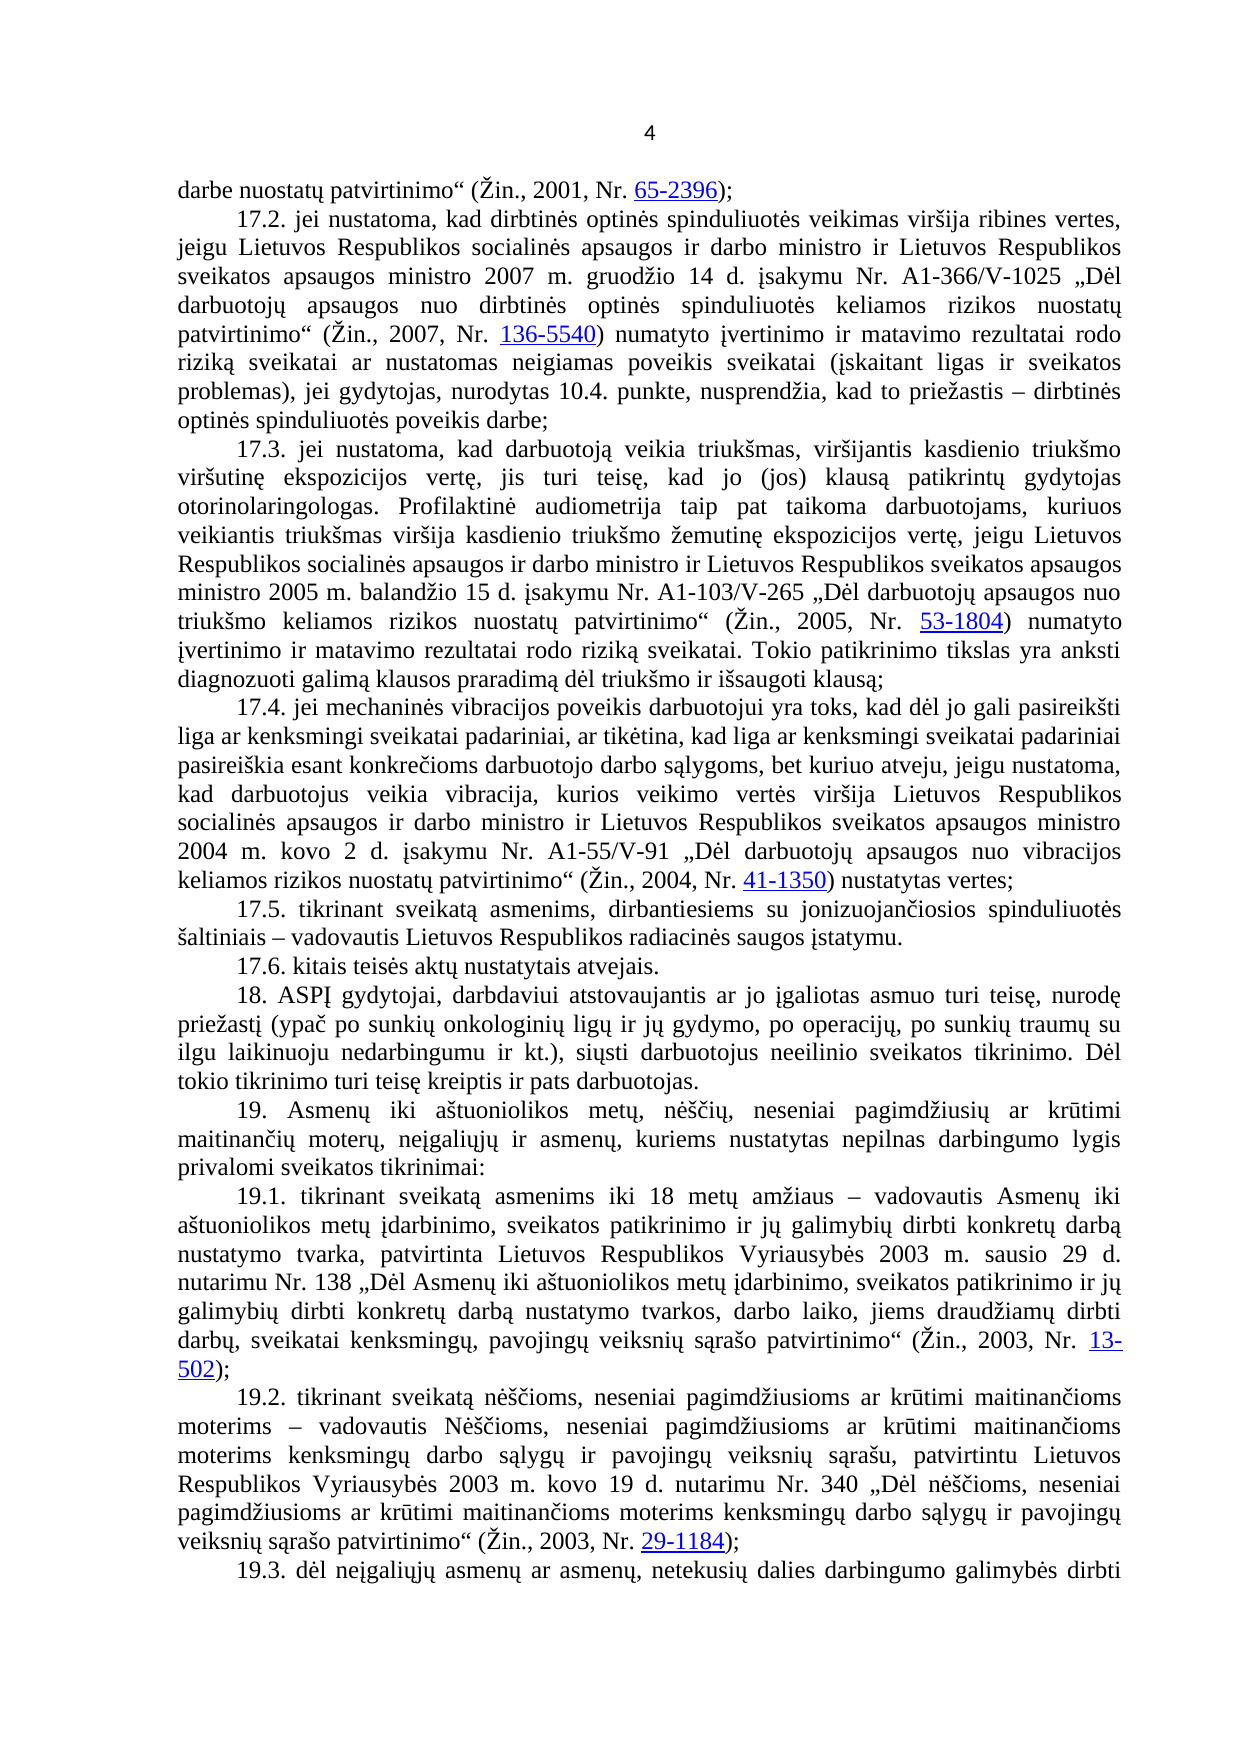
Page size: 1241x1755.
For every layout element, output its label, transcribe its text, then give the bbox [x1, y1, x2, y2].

text 19.3. dėl neįgaliųjų asmenų ar asmenų, netekusių dalies darbingumo galimybės dirbti [177, 1555, 1122, 1584]
text 17.2. jei nustatoma, kad dirbtinės optinės spinduliuotės veikimas viršija ribines vertes, jeigu Lietuvos Respublikos socialinės apsaugos ir darbo ministro ir Lietuvos Respublikos sveikatos apsaugos ministro 2007 m. gruodžio 14 d. įsakymu Nr. A1-366/V-1025 „Dėl darbuotojų apsaugos nuo dirbtinės optinės spinduliuotės keliamos rizikos nuostatų patvirtinimo“ (Žin., 2007, Nr. 136-5540) numatyto įvertinimo ir matavimo rezultatai rodo riziką sveikatai ar nustatomas neigiamas poveikis sveikatai (įskaitant ligas ir sveikatos problemas), jei gydytojas, nurodytas 10.4. punkte, nusprendžia, kad to priežastis – dirbtinės optinės spinduliuotės poveikis darbe; [177, 204, 1122, 434]
text 17.5. tikrinant sveikatą asmenims, dirbantiesiems su jonizuojančiosios spinduliuotės šaltiniais – vadovautis Lietuvos Respublikos radiacinės saugos įstatymu. [177, 894, 1122, 951]
text darbe nuostatų patvirtinimo“ (Žin., 2001, Nr. 65-2396); [177, 175, 1122, 204]
text 17.3. jei nustatoma, kad darbuotoją veikia triukšmas, viršijantis kasdienio triukšmo viršutinę ekspozicijos vertę, jis turi teisę, kad jo (jos) klausą patikrintų gydytojas otorinolaringologas. Profilaktinė audiometrija taip pat taikoma darbuotojams, kuriuos veikiantis triukšmas viršija kasdienio triukšmo žemutinę ekspozicijos vertę, jeigu Lietuvos Respublikos socialinės apsaugos ir darbo ministro ir Lietuvos Respublikos sveikatos apsaugos ministro 2005 m. balandžio 15 d. įsakymu Nr. A1-103/V-265 „Dėl darbuotojų apsaugos nuo triukšmo keliamos rizikos nuostatų patvirtinimo“ (Žin., 2005, Nr. 53-1804) numatyto įvertinimo ir matavimo rezultatai rodo riziką sveikatai. Tokio patikrinimo tikslas yra anksti diagnozuoti galimą klausos praradimą dėl triukšmo ir išsaugoti klausą; [177, 434, 1122, 692]
text 17.6. kitais teisės aktų nustatytais atvejais. [177, 951, 1122, 980]
text 18. ASPĮ gydytojai, darbdaviui atstovaujantis ar jo įgaliotas asmuo turi teisę, nurodę priežastį (ypač po sunkių onkologinių ligų ir jų gydymo, po operacijų, po sunkių traumų su ilgu laikinuoju nedarbingumu ir kt.), siųsti darbuotojus neeilinio sveikatos tikrinimo. Dėl tokio tikrinimo turi teisę kreiptis ir pats darbuotojas. [177, 980, 1122, 1095]
text 19.2. tikrinant sveikatą nėščioms, neseniai pagimdžiusioms ar krūtimi maitinančioms moterims – vadovautis Nėščioms, neseniai pagimdžiusioms ar krūtimi maitinančioms moterims kenksmingų darbo sąlygų ir pavojingų veiksnių sąrašu, patvirtintu Lietuvos Respublikos Vyriausybės 2003 m. kovo 19 d. nutarimu Nr. 340 „Dėl nėščioms, neseniai pagimdžiusioms ar krūtimi maitinančioms moterims kenksmingų darbo sąlygų ir pavojingų veiksnių sąrašo patvirtinimo“ (Žin., 2003, Nr. 29-1184); [177, 1382, 1122, 1555]
text 19.1. tikrinant sveikatą asmenims iki 18 metų amžiaus – vadovautis Asmenų iki aštuoniolikos metų įdarbinimo, sveikatos patikrinimo ir jų galimybių dirbti konkretų darbą nustatymo tvarka, patvirtinta Lietuvos Respublikos Vyriausybės 2003 m. sausio 29 d. nutarimu Nr. 138 „Dėl Asmenų iki aštuoniolikos metų įdarbinimo, sveikatos patikrinimo ir jų galimybių dirbti konkretų darbą nustatymo tvarkos, darbo laiko, jiems draudžiamų dirbti darbų, sveikatai kenksmingų, pavojingų veiksnių sąrašo patvirtinimo“ (Žin., 2003, Nr. 13-502); [177, 1181, 1122, 1382]
text 19. Asmenų iki aštuoniolikos metų, nėščių, neseniai pagimdžiusių ar krūtimi maitinančių moterų, neįgaliųjų ir asmenų, kuriems nustatytas nepilnas darbingumo lygis privalomi sveikatos tikrinimai: [177, 1095, 1122, 1181]
text 17.4. jei mechaninės vibracijos poveikis darbuotojui yra toks, kad dėl jo gali pasireikšti liga ar kenksmingi sveikatai padariniai, ar tikėtina, kad liga ar kenksmingi sveikatai padariniai pasireiškia esant konkrečioms darbuotojo darbo sąlygoms, bet kuriuo atveju, jeigu nustatoma, kad darbuotojus veikia vibracija, kurios veikimo vertės viršija Lietuvos Respublikos socialinės apsaugos ir darbo ministro ir Lietuvos Respublikos sveikatos apsaugos ministro 2004 m. kovo 2 d. įsakymu Nr. A1-55/V-91 „Dėl darbuotojų apsaugos nuo vibracijos keliamos rizikos nuostatų patvirtinimo“ (Žin., 2004, Nr. 41-1350) nustatytas vertes; [177, 692, 1122, 894]
